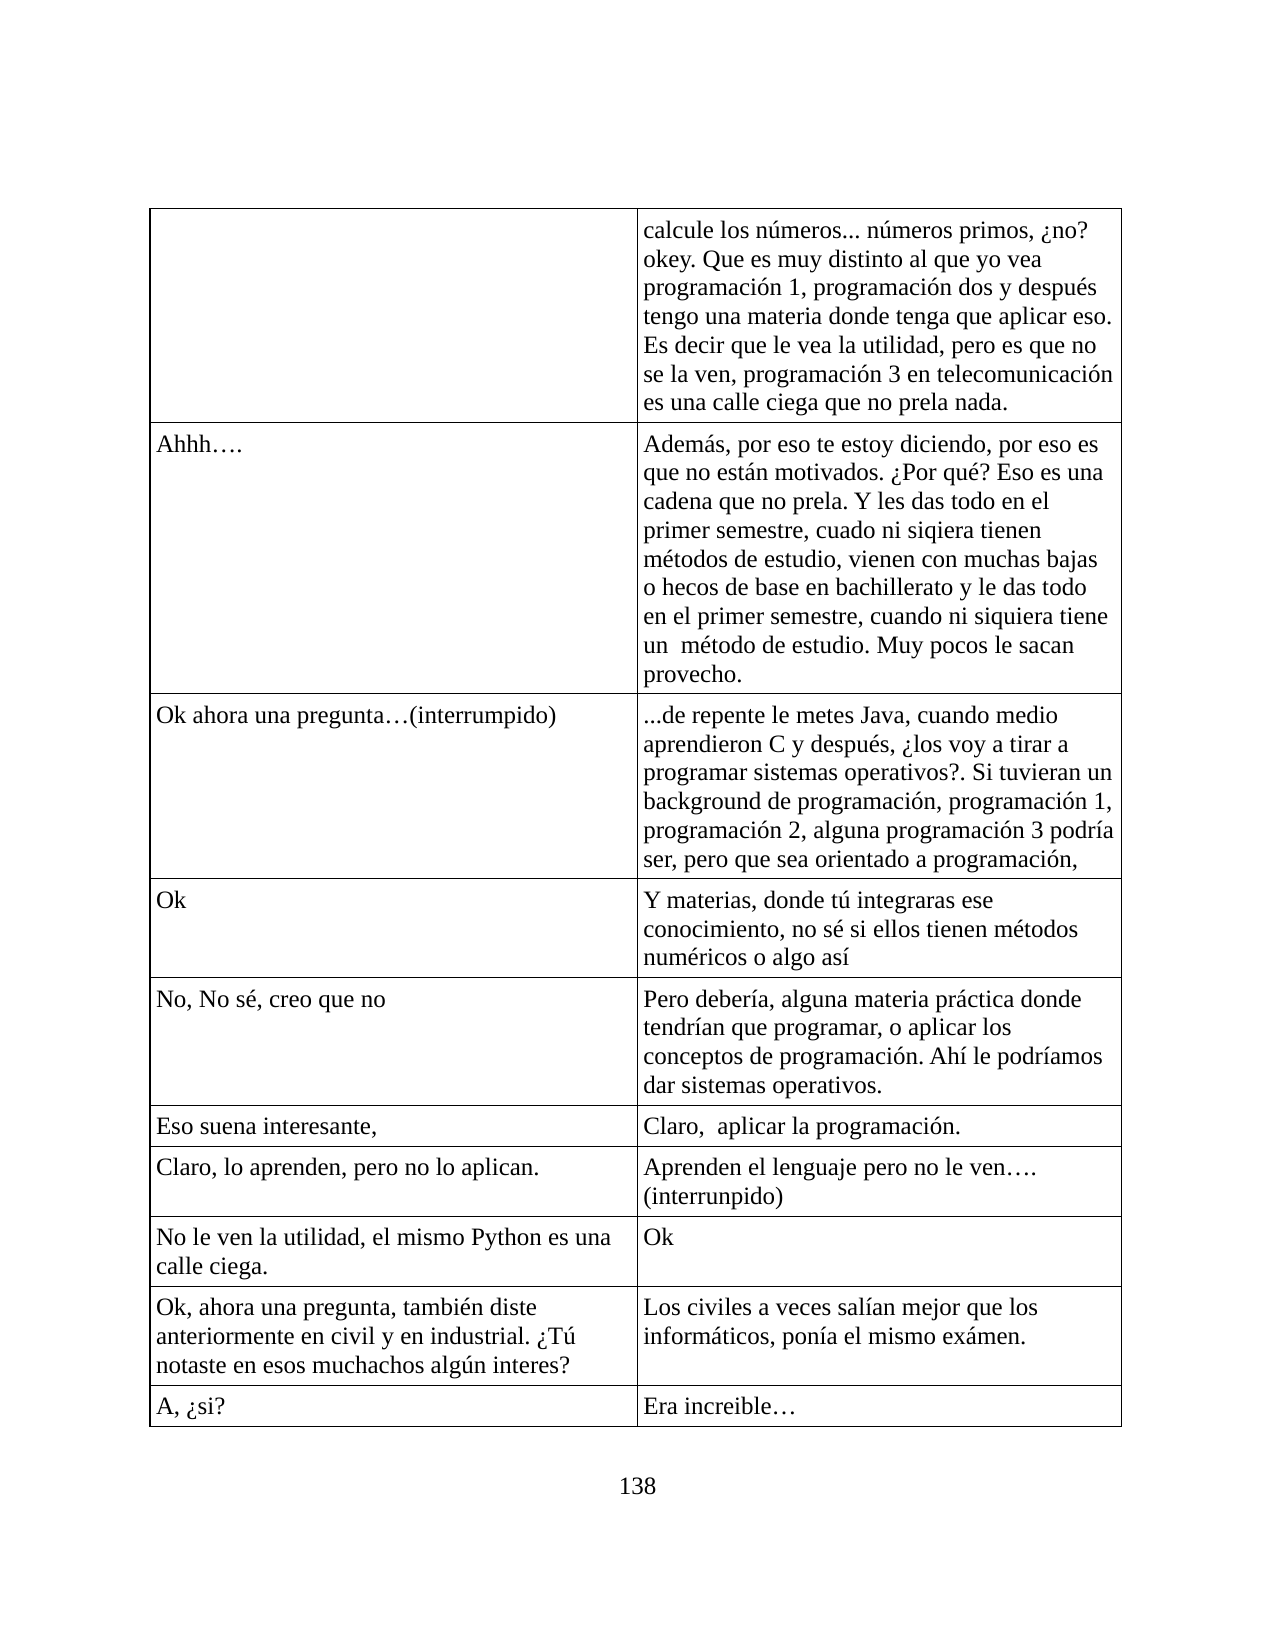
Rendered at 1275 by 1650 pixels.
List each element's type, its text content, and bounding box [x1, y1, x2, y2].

table_cell Ahhh…. [151, 423, 637, 693]
table_cell Además, por eso te estoy diciendo, por eso es que no están motivados. ¿Por qué? Eso es una cadena que no prela. Y les das todo en el primer semestre, cuado ni siqiera tienen métodos de estudio, vienen con muchas bajas o hecos de base en bachillerato y le das todo en el primer semestre, cuando ni siquiera tiene un método de estudio. Muy pocos le sacan provecho. [638, 423, 1121, 693]
table_cell Y materias, donde tú integraras ese conocimiento, no sé si ellos tienen métodos numéricos o algo así [638, 879, 1121, 977]
table_cell Ok [151, 879, 637, 977]
table_cell Los civiles a veces salían mejor que los informáticos, ponía el mismo exámen. [638, 1287, 1121, 1384]
table_cell No le ven la utilidad, el mismo Python es una calle ciega. [151, 1217, 637, 1286]
table_cell Claro, aplicar la programación. [638, 1106, 1121, 1146]
table_cell Claro, lo aprenden, pero no lo aplican. [151, 1147, 637, 1216]
table_cell Ok, ahora una pregunta, también diste anteriormente en civil y en industrial. ¿Tú notaste en esos muchachos algún interes? [151, 1287, 637, 1384]
table_cell Eso suena interesante, [151, 1106, 637, 1146]
table_cell Aprenden el lenguaje pero no le ven…. (interrunpido) [638, 1147, 1121, 1216]
table_cell [151, 209, 637, 422]
table_cell ...de repente le metes Java, cuando medio aprendieron C y después, ¿los voy a tirar a programar sistemas operativos?. Si tuvieran un background de programación, programación 1, programación 2, alguna programación 3 podría ser, pero que sea orientado a programación, [638, 694, 1121, 878]
table_cell A, ¿si? [151, 1386, 637, 1426]
table_cell calcule los números... números primos, ¿no? okey. Que es muy distinto al que yo vea programación 1, programación dos y después tengo una materia donde tenga que aplicar eso. Es decir que le vea la utilidad, pero es que no se la ven, programación 3 en telecomunicación es una calle ciega que no prela nada. [638, 209, 1121, 422]
table_cell No, No sé, creo que no [151, 978, 637, 1104]
table_cell Ok ahora una pregunta…(interrumpido) [151, 694, 637, 878]
table_cell Ok [638, 1217, 1121, 1286]
table_cell Pero debería, alguna materia práctica donde tendrían que programar, o aplicar los conceptos de programación. Ahí le podríamos dar sistemas operativos. [638, 978, 1121, 1104]
table_cell Era increible… [638, 1386, 1121, 1426]
